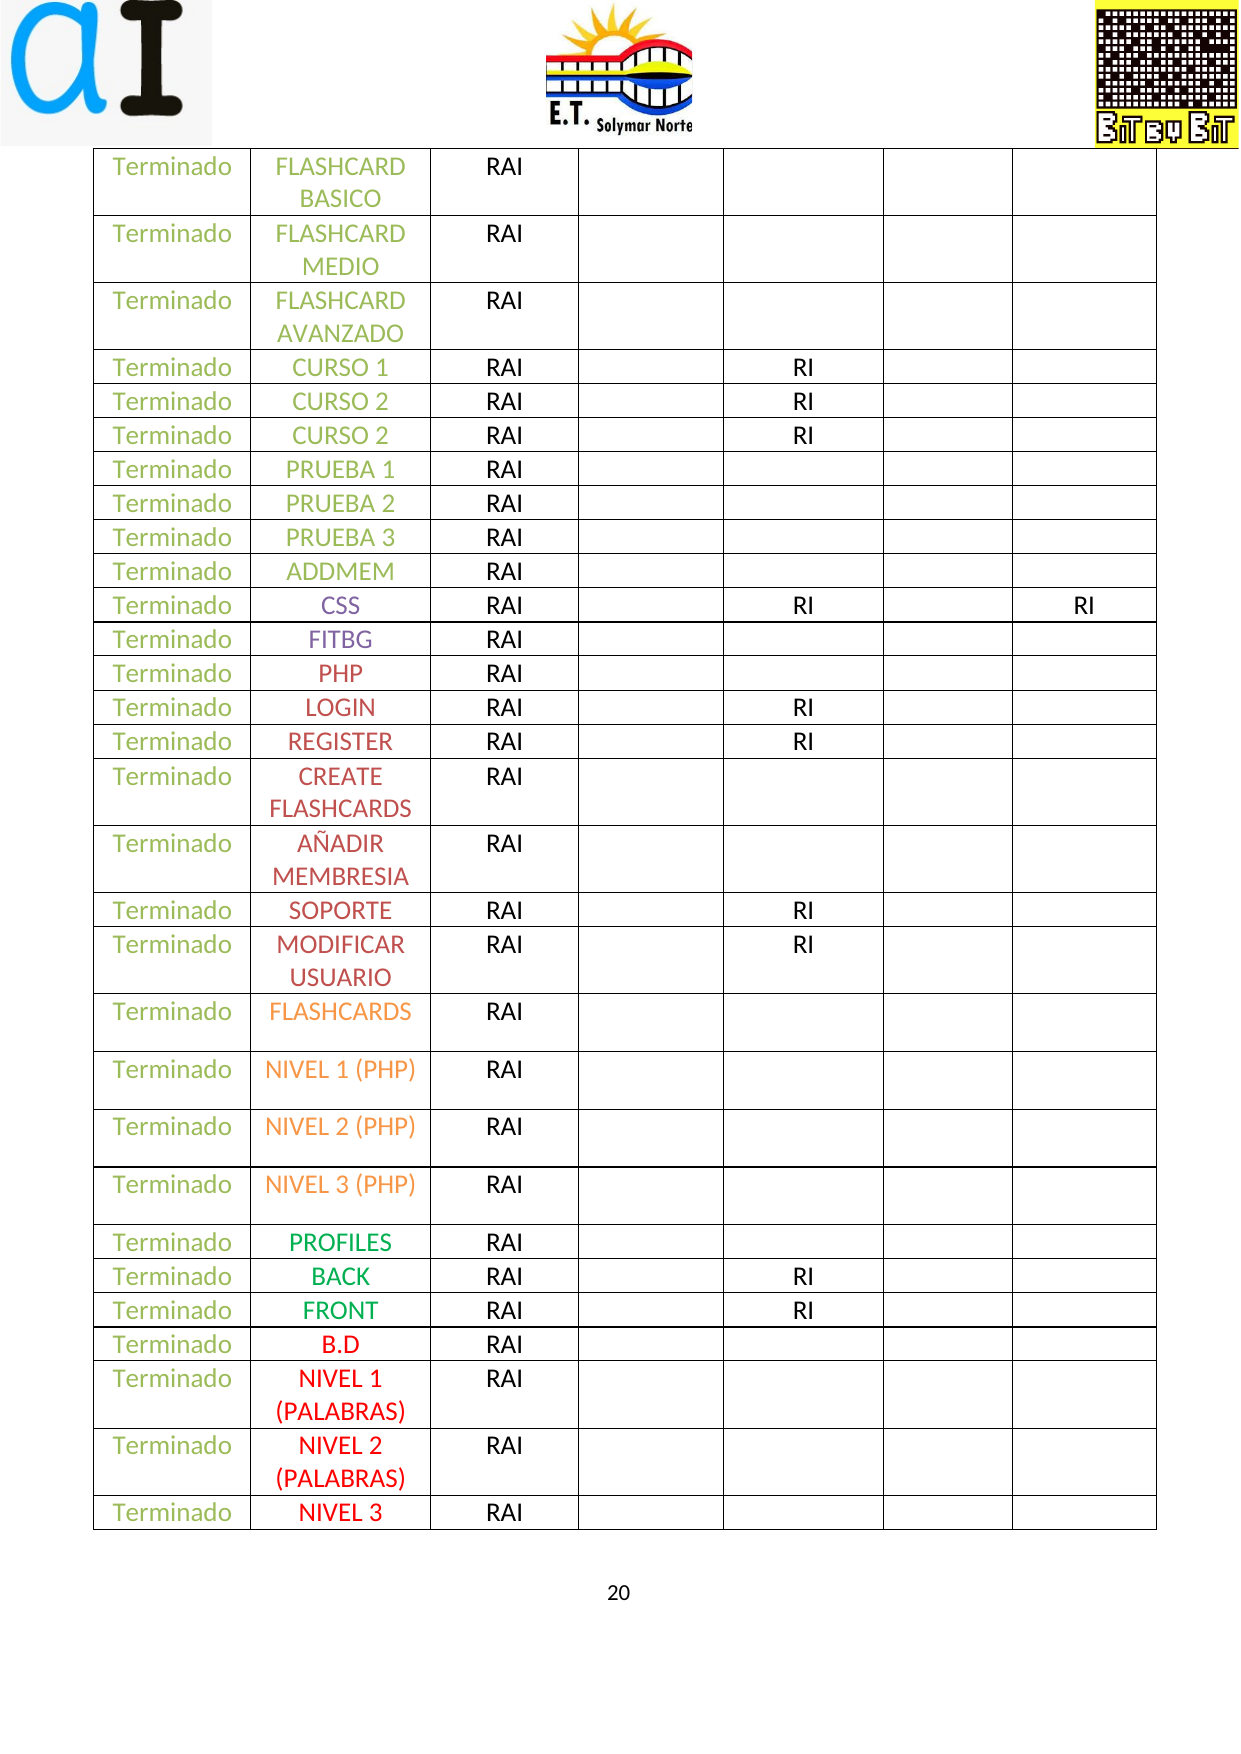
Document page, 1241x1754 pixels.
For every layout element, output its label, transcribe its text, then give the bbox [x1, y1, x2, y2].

table_cell [884, 1293, 1012, 1326]
table_cell RAI [431, 656, 578, 689]
table_cell FLASHCARDS [251, 994, 430, 1051]
table_cell RAI [431, 283, 578, 349]
table_cell [724, 149, 883, 215]
table_cell [579, 1225, 723, 1258]
table_cell [1013, 893, 1156, 926]
picture [546, 0, 693, 146]
table_cell Terminado [94, 283, 250, 349]
table_cell [1013, 1225, 1156, 1258]
table_cell RAI [431, 1496, 578, 1529]
table_cell RAI [431, 452, 578, 485]
table_cell [579, 384, 723, 417]
table_cell [579, 893, 723, 926]
table_cell PRUEBA 2 [251, 486, 430, 519]
table_cell [1013, 1496, 1156, 1529]
table_cell NIVEL 2 (PALABRAS) [251, 1429, 430, 1494]
table_cell RAI [431, 149, 578, 215]
table_cell [579, 149, 723, 215]
table_cell BACK [251, 1259, 430, 1292]
table_cell NIVEL 2 (PHP) [251, 1110, 430, 1166]
table_cell [579, 927, 723, 993]
table_cell [884, 149, 1012, 215]
table_cell [1013, 283, 1156, 349]
table_cell RAI [431, 759, 578, 825]
table_cell RAI [431, 520, 578, 553]
table_cell CURSO 1 [251, 350, 430, 383]
table_cell CURSO 2 [251, 418, 430, 451]
table_cell [884, 1110, 1012, 1166]
table_cell [579, 1052, 723, 1108]
table_cell FLASHCARD BASICO [251, 149, 430, 215]
table_cell [1013, 384, 1156, 417]
table_cell [579, 588, 723, 621]
table_cell RAI [431, 1328, 578, 1360]
picture [0, 0, 212, 146]
table_cell LOGIN [251, 691, 430, 723]
table_cell [724, 486, 883, 519]
table_cell [1013, 656, 1156, 689]
table_cell [1013, 1293, 1156, 1326]
table_cell REGISTER [251, 725, 430, 758]
table_cell Terminado [94, 1225, 250, 1258]
table_cell [884, 1361, 1012, 1427]
table_cell RAI [431, 1259, 578, 1292]
table_cell Terminado [94, 1052, 250, 1108]
table_cell PROFILES [251, 1225, 430, 1258]
table_cell [579, 1259, 723, 1292]
table_cell NIVEL 1 (PALABRAS) [251, 1361, 430, 1427]
table_cell [1013, 554, 1156, 587]
table_cell [724, 216, 883, 282]
table_cell [884, 994, 1012, 1051]
table_cell [884, 588, 1012, 621]
table_cell [579, 994, 723, 1051]
table_cell [884, 1052, 1012, 1108]
table_cell FLASHCARD MEDIO [251, 216, 430, 282]
table_cell [884, 725, 1012, 758]
table_cell B.D [251, 1328, 430, 1360]
table_cell Terminado [94, 994, 250, 1051]
table_cell RI [724, 1293, 883, 1326]
table_cell [724, 1429, 883, 1494]
table_cell RI [724, 725, 883, 758]
table_cell [884, 452, 1012, 485]
table_cell Terminado [94, 656, 250, 689]
table_cell [884, 384, 1012, 417]
table_cell Terminado [94, 759, 250, 825]
table_cell Terminado [94, 520, 250, 553]
table_cell RAI [431, 588, 578, 621]
table_cell [724, 1328, 883, 1360]
table_cell [1013, 452, 1156, 485]
table_cell PRUEBA 1 [251, 452, 430, 485]
table_cell RAI [431, 216, 578, 282]
table_cell [724, 1496, 883, 1529]
table_cell Terminado [94, 452, 250, 485]
table_cell [884, 691, 1012, 723]
table_cell [579, 826, 723, 892]
table_cell [579, 656, 723, 689]
table_cell RAI [431, 1361, 578, 1427]
table_cell [579, 1110, 723, 1166]
table_cell [579, 623, 723, 655]
table_cell [884, 759, 1012, 825]
table_cell RAI [431, 927, 578, 993]
table_cell Terminado [94, 893, 250, 926]
table_cell [1013, 520, 1156, 553]
table_cell Terminado [94, 1361, 250, 1427]
table_cell Terminado [94, 725, 250, 758]
table_cell [1013, 1361, 1156, 1427]
table_cell [1013, 418, 1156, 451]
table_cell [579, 350, 723, 383]
table_cell Terminado [94, 418, 250, 451]
table_cell [1013, 826, 1156, 892]
table_cell RI [724, 927, 883, 993]
table_cell [724, 994, 883, 1051]
table_cell [1013, 216, 1156, 282]
table_cell [579, 554, 723, 587]
table_cell RAI [431, 1429, 578, 1494]
table_cell [579, 486, 723, 519]
table_cell Terminado [94, 486, 250, 519]
table_cell FITBG [251, 623, 430, 655]
table_cell RAI [431, 1052, 578, 1108]
table_cell [724, 1361, 883, 1427]
table_cell [1013, 1110, 1156, 1166]
table_cell [884, 1168, 1012, 1224]
table_cell RAI [431, 1168, 578, 1224]
table_cell [579, 759, 723, 825]
table_cell RAI [431, 691, 578, 723]
table_cell [579, 1168, 723, 1224]
table_cell [579, 691, 723, 723]
table_cell ADDMEM [251, 554, 430, 587]
table_cell [884, 656, 1012, 689]
table_cell RAI [431, 486, 578, 519]
table_cell [724, 1110, 883, 1166]
table_cell [724, 520, 883, 553]
table_cell RAI [431, 350, 578, 383]
table_cell RI [1013, 588, 1156, 621]
table_cell Terminado [94, 927, 250, 993]
table_cell [1013, 927, 1156, 993]
table_cell Terminado [94, 623, 250, 655]
table_cell [884, 350, 1012, 383]
table_cell [884, 826, 1012, 892]
table_cell PHP [251, 656, 430, 689]
table_cell [579, 1429, 723, 1494]
table_cell [724, 554, 883, 587]
table_cell RI [724, 691, 883, 723]
table_cell [884, 418, 1012, 451]
table_cell [579, 216, 723, 282]
table_cell [884, 1496, 1012, 1529]
table_cell [724, 1225, 883, 1258]
table_cell RI [724, 1259, 883, 1292]
table_cell Terminado [94, 826, 250, 892]
table_cell RAI [431, 893, 578, 926]
table_cell RI [724, 418, 883, 451]
table_cell [1013, 691, 1156, 723]
table_cell [724, 283, 883, 349]
table_cell RI [724, 588, 883, 621]
table_cell RAI [431, 418, 578, 451]
table_cell [579, 1361, 723, 1427]
table_cell FLASHCARD AVANZADO [251, 283, 430, 349]
table_cell Terminado [94, 216, 250, 282]
table_cell Terminado [94, 691, 250, 723]
table_cell RI [724, 893, 883, 926]
table_cell [724, 1052, 883, 1108]
table_cell [1013, 1168, 1156, 1224]
table_cell Terminado [94, 1110, 250, 1166]
table_cell Terminado [94, 1293, 250, 1326]
table_cell MODIFICAR USUARIO [251, 927, 430, 993]
table_cell Terminado [94, 1328, 250, 1360]
table_cell CREATE FLASHCARDS [251, 759, 430, 825]
table_cell [1013, 149, 1156, 215]
table_cell FRONT [251, 1293, 430, 1326]
table_cell [579, 725, 723, 758]
table_cell AÑADIR MEMBRESIA [251, 826, 430, 892]
table_cell [579, 1496, 723, 1529]
table_cell RAI [431, 623, 578, 655]
table_cell RAI [431, 1110, 578, 1166]
table_cell [884, 1225, 1012, 1258]
table_cell [884, 1328, 1012, 1360]
table_cell [1013, 350, 1156, 383]
table_cell RI [724, 384, 883, 417]
table_cell [884, 554, 1012, 587]
table_cell NIVEL 3 (PHP) [251, 1168, 430, 1224]
table_cell CSS [251, 588, 430, 621]
table_cell [1013, 1429, 1156, 1494]
table_cell [884, 283, 1012, 349]
table_cell [1013, 1328, 1156, 1360]
table_cell [1013, 1259, 1156, 1292]
table_cell [884, 216, 1012, 282]
table_cell [1013, 486, 1156, 519]
table_cell RAI [431, 1225, 578, 1258]
table_cell [579, 1293, 723, 1326]
table_cell RAI [431, 1293, 578, 1326]
table_cell NIVEL 3 [251, 1496, 430, 1529]
table_cell Terminado [94, 1168, 250, 1224]
table_cell [1013, 1052, 1156, 1108]
table_cell [579, 283, 723, 349]
table_cell SOPORTE [251, 893, 430, 926]
table_cell Terminado [94, 1259, 250, 1292]
table_cell [1013, 623, 1156, 655]
table_cell [724, 452, 883, 485]
table_cell RI [724, 350, 883, 383]
table_cell Terminado [94, 1429, 250, 1494]
table_cell Terminado [94, 588, 250, 621]
table_cell RAI [431, 725, 578, 758]
table_cell NIVEL 1 (PHP) [251, 1052, 430, 1108]
table_cell RAI [431, 554, 578, 587]
table_cell [724, 623, 883, 655]
table_cell [579, 418, 723, 451]
table_cell [884, 1429, 1012, 1494]
table_cell [579, 1328, 723, 1360]
table_cell [884, 486, 1012, 519]
table_cell [884, 623, 1012, 655]
table_cell [724, 826, 883, 892]
table_cell [884, 927, 1012, 993]
table_cell RAI [431, 994, 578, 1051]
table_cell [579, 520, 723, 553]
table_cell Terminado [94, 350, 250, 383]
table_cell Terminado [94, 149, 250, 215]
table_cell [1013, 994, 1156, 1051]
table_cell [1013, 759, 1156, 825]
table_cell [724, 1168, 883, 1224]
table_cell [884, 1259, 1012, 1292]
table_cell [884, 520, 1012, 553]
table_cell Terminado [94, 1496, 250, 1529]
table_cell [1013, 725, 1156, 758]
table_cell [724, 656, 883, 689]
table_cell Terminado [94, 554, 250, 587]
picture [1094, 0, 1239, 149]
table_cell CURSO 2 [251, 384, 430, 417]
table_cell Terminado [94, 384, 250, 417]
table_cell RAI [431, 826, 578, 892]
table_cell [884, 893, 1012, 926]
table_cell [724, 759, 883, 825]
table_cell [579, 452, 723, 485]
table_cell PRUEBA 3 [251, 520, 430, 553]
table_cell RAI [431, 384, 578, 417]
